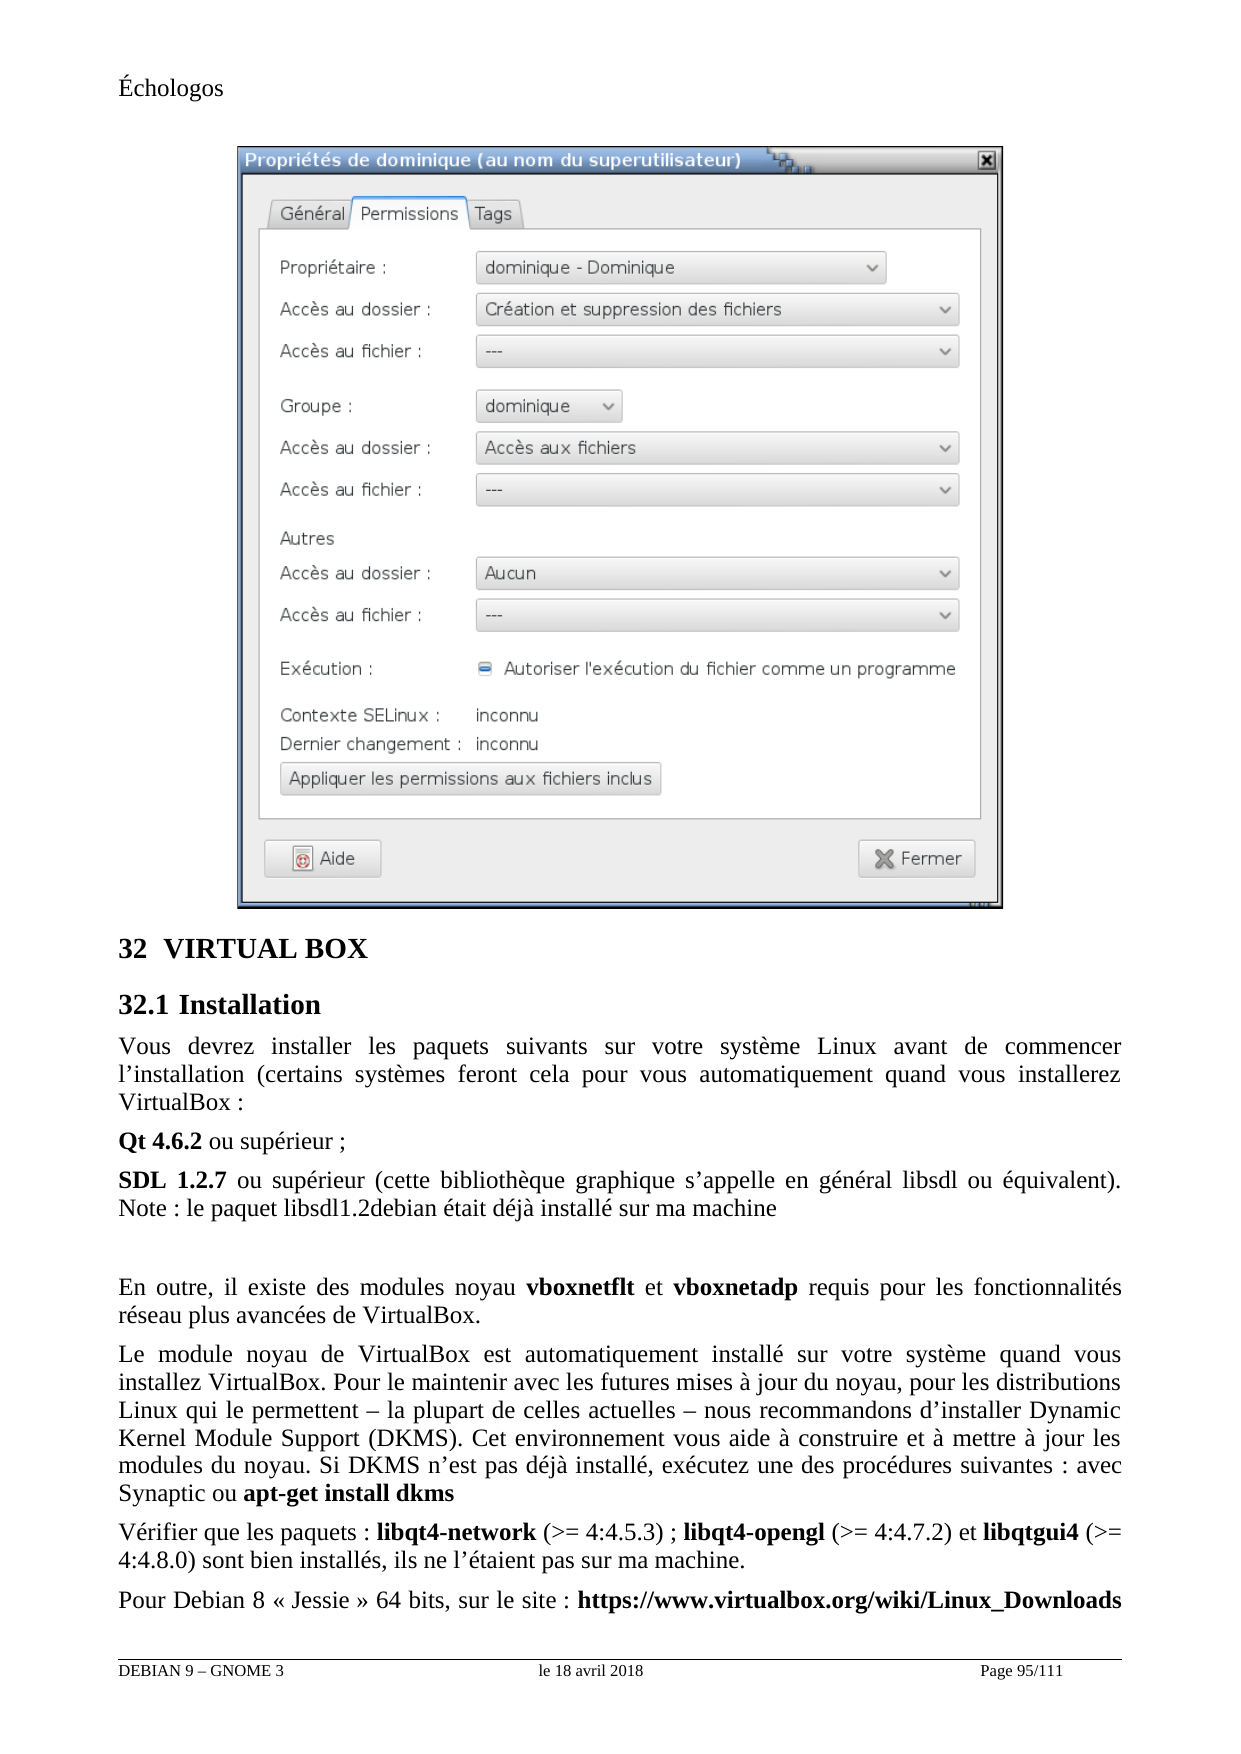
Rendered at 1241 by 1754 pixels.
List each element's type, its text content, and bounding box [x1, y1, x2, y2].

text Le module noyau de VirtualBox est automatiquement installé sur votre système quand vous installez VirtualBox. Pour le maintenir avec les futures mises à jour du noyau, pour les distributions Linux qui le permettent – la plupart de celles actuelles – nous recommandons d’installer Dynamic Kernel Module Support (DKMS). Cet environnement vous aide à construire et à mettre à jour les modules du noyau. Si DKMS n’est pas déjà installé, exécutez une des procédures suivantes : avec Synaptic ou apt-get install dkms [118, 1341, 1122, 1507]
picture [237, 146, 1004, 909]
subtitle Installation [118, 988, 1122, 1021]
subtitle Virtual Box [118, 932, 1122, 964]
text Pour Debian 8 « Jessie » 64 bits, sur le site : https://www.virtualbox.org/wiki/Linux_Downloads [118, 1586, 1122, 1613]
text SDL 1.2.7 ou supérieur (cette bibliothèque graphique s’appelle en général libsdl ou équivalent). Note : le paquet libsdl1.2debian était déjà installé sur ma machine [118, 1167, 1122, 1222]
text Qt 4.6.2 ou supérieur ; [118, 1127, 1122, 1155]
text Vérifier que les paquets : libqt4-network (>= 4:4.5.3) ; libqt4-opengl (>= 4:4.7.2) et libqtgui4 (>= 4:4.8.0) sont bien installés, ils ne l’étaient pas sur ma machine. [118, 1518, 1122, 1574]
text En outre, il existe des modules noyau vboxnetflt et vboxnetadp requis pour les fonctionnalités réseau plus avancées de VirtualBox. [118, 1273, 1122, 1329]
text Vous devrez installer les paquets suivants sur votre système Linux avant de commencer l’installation (certains systèmes feront cela pour vous automatiquement quand vous installerez VirtualBox : [118, 1032, 1122, 1115]
